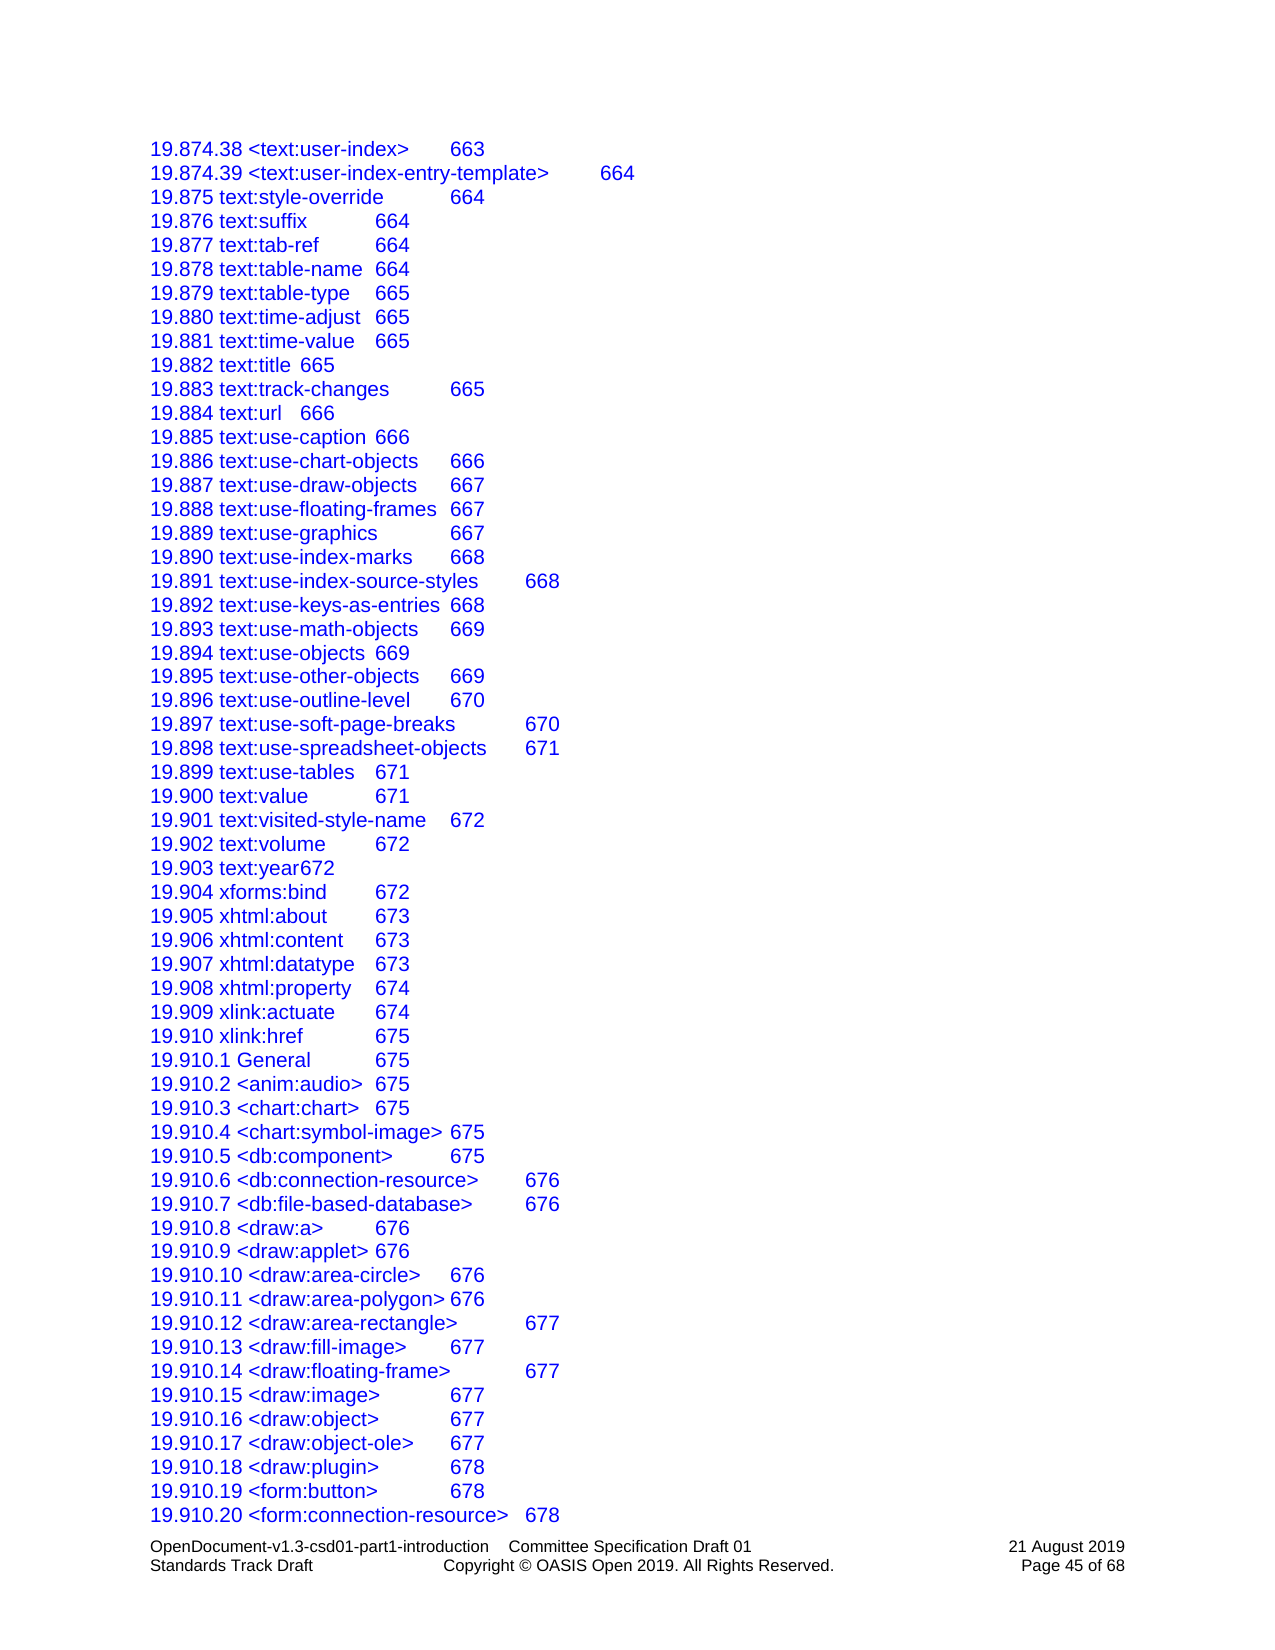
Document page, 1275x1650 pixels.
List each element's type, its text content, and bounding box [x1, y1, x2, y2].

text 19.907 xhtml:datatype 673 [150, 952, 1125, 976]
text 19.874.38 <text:user-index> 663 [150, 137, 1125, 161]
text 19.910.18 <draw:plugin> 678 [150, 1455, 1125, 1479]
text 19.898 text:use-spreadsheet-objects 671 [150, 736, 1125, 760]
text 19.887 text:use-draw-objects 667 [150, 473, 1125, 497]
text 19.877 text:tab-ref 664 [150, 233, 1125, 257]
text 19.878 text:table-name 664 [150, 257, 1125, 281]
text 19.899 text:use-tables 671 [150, 760, 1125, 784]
text 19.895 text:use-other-objects 669 [150, 664, 1125, 688]
text 19.910.6 <db:connection-resource> 676 [150, 1167, 1125, 1191]
text 19.910.14 <draw:floating-frame> 677 [150, 1359, 1125, 1383]
text 19.882 text:title 665 [150, 353, 1125, 377]
text 19.910.7 <db:file-based-database> 676 [150, 1191, 1125, 1215]
text 19.886 text:use-chart-objects 666 [150, 449, 1125, 473]
text 19.910.8 <draw:a> 676 [150, 1215, 1125, 1239]
text 19.883 text:track-changes 665 [150, 377, 1125, 401]
text 19.909 xlink:actuate 674 [150, 1000, 1125, 1024]
text 19.902 text:volume 672 [150, 832, 1125, 856]
text 19.901 text:visited-style-name 672 [150, 808, 1125, 832]
text 19.910.19 <form:button> 678 [150, 1479, 1125, 1503]
text 19.874.39 <text:user-index-entry-template> 664 [150, 161, 1125, 185]
text 19.904 xforms:bind 672 [150, 880, 1125, 904]
text 19.910.5 <db:component> 675 [150, 1143, 1125, 1167]
text 19.910.20 <form:connection-resource> 678 [150, 1503, 1125, 1527]
text 19.905 xhtml:about 673 [150, 904, 1125, 928]
text 19.910.11 <draw:area-polygon> 676 [150, 1287, 1125, 1311]
text 19.910.2 <anim:audio> 675 [150, 1072, 1125, 1096]
text 19.894 text:use-objects 669 [150, 640, 1125, 664]
text 19.910 xlink:href 675 [150, 1024, 1125, 1048]
text 19.910.4 <chart:symbol-image> 675 [150, 1119, 1125, 1143]
text 19.876 text:suffix 664 [150, 209, 1125, 233]
text 19.881 text:time-value 665 [150, 329, 1125, 353]
text 19.891 text:use-index-source-styles 668 [150, 568, 1125, 592]
text 19.884 text:url 666 [150, 401, 1125, 425]
text 19.910.13 <draw:fill-image> 677 [150, 1335, 1125, 1359]
text 19.896 text:use-outline-level 670 [150, 688, 1125, 712]
text 19.900 text:value 671 [150, 784, 1125, 808]
text 19.879 text:table-type 665 [150, 281, 1125, 305]
text 19.888 text:use-floating-frames 667 [150, 497, 1125, 521]
text 19.910.9 <draw:applet> 676 [150, 1239, 1125, 1263]
text 19.908 xhtml:property 674 [150, 976, 1125, 1000]
text 19.910.15 <draw:image> 677 [150, 1383, 1125, 1407]
text 19.890 text:use-index-marks 668 [150, 544, 1125, 568]
text 19.910.3 <chart:chart> 675 [150, 1096, 1125, 1119]
text 19.910.1 General 675 [150, 1048, 1125, 1072]
text 19.880 text:time-adjust 665 [150, 305, 1125, 329]
text 19.875 text:style-override 664 [150, 185, 1125, 209]
text 19.903 text:year 672 [150, 856, 1125, 880]
text 19.897 text:use-soft-page-breaks 670 [150, 712, 1125, 736]
text 19.892 text:use-keys-as-entries 668 [150, 592, 1125, 616]
text 19.910.12 <draw:area-rectangle> 677 [150, 1311, 1125, 1335]
text 19.885 text:use-caption 666 [150, 425, 1125, 449]
text 19.910.17 <draw:object-ole> 677 [150, 1431, 1125, 1455]
text 19.889 text:use-graphics 667 [150, 521, 1125, 544]
text 19.893 text:use-math-objects 669 [150, 616, 1125, 640]
text 19.910.16 <draw:object> 677 [150, 1407, 1125, 1431]
text 19.910.10 <draw:area-circle> 676 [150, 1263, 1125, 1287]
text 19.906 xhtml:content 673 [150, 928, 1125, 952]
